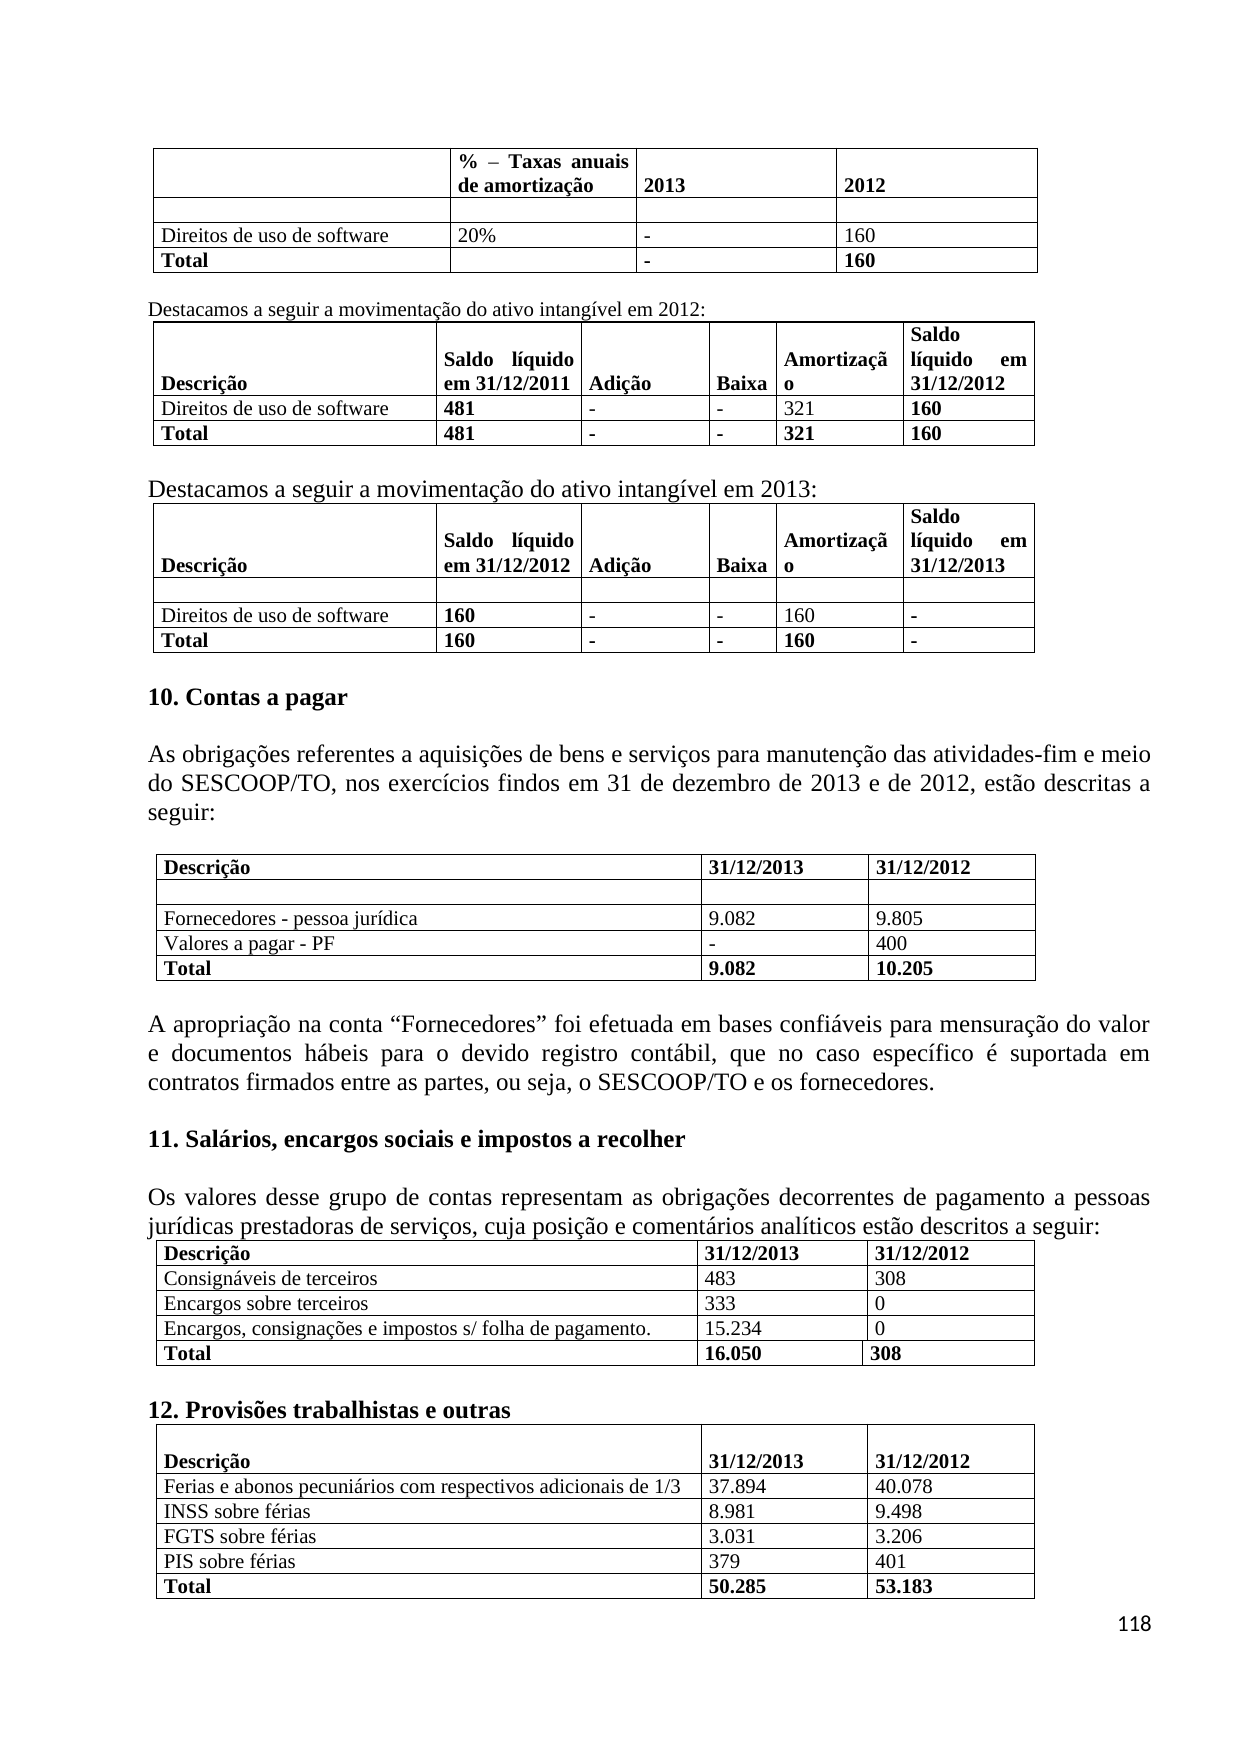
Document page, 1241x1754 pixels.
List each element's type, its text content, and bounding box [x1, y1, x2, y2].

table_cell [437, 578, 581, 602]
table_cell [837, 198, 1037, 222]
table_cell 15.234 [698, 1316, 867, 1340]
table_cell 333 [698, 1291, 867, 1315]
table_header Saldo líquido em 31/12/2012 [904, 323, 1034, 394]
table_header 31/12/2013 [698, 1241, 867, 1264]
table_cell Ferias e abonos pecuniários com respectivos adicionais de 1/3 [157, 1474, 701, 1498]
table_cell [157, 880, 701, 904]
text 11. Salários, encargos sociais e impostos a recolher [148, 1124, 1152, 1153]
table_cell 401 [868, 1549, 1034, 1573]
table_cell Total [154, 421, 436, 445]
table_header Adição [582, 504, 709, 577]
table_cell FGTS sobre férias [157, 1524, 701, 1548]
table_header 2012 [837, 149, 1037, 197]
table_cell [702, 880, 868, 904]
table_cell 50.285 [702, 1574, 867, 1598]
table_cell Encargos sobre terceiros [157, 1291, 697, 1315]
table_header Descrição [154, 504, 436, 577]
table_cell 160 [837, 248, 1037, 272]
table_cell 9.805 [869, 905, 1035, 929]
table_header 31/12/2012 [868, 1425, 1034, 1473]
table_header Adição [582, 323, 709, 394]
table_cell 160 [777, 628, 903, 652]
table_cell 321 [777, 421, 903, 445]
table_cell Consignáveis de terceiros [157, 1266, 697, 1290]
table_cell Total [157, 1574, 701, 1598]
table_cell - [710, 603, 776, 627]
table_cell 160 [777, 603, 903, 627]
table_cell - [637, 223, 836, 247]
table_cell 37.894 [702, 1474, 867, 1498]
table_cell - [582, 603, 709, 627]
table_cell 481 [437, 396, 581, 420]
table_cell [154, 578, 436, 602]
table_cell [637, 198, 836, 222]
table_cell Direitos de uso de software [154, 223, 450, 247]
table_cell [451, 248, 636, 272]
table_cell 160 [904, 421, 1034, 445]
table_cell INSS sobre férias [157, 1499, 701, 1523]
table_cell - [710, 628, 776, 652]
table_cell 40.078 [868, 1474, 1034, 1498]
text Destacamos a seguir a movimentação do ativo intangível em 2013: [148, 474, 1152, 503]
table_cell 53.183 [868, 1574, 1034, 1598]
table_cell 9.082 [702, 905, 868, 929]
table_cell 160 [437, 628, 581, 652]
table_cell Total [154, 628, 436, 652]
table_cell 400 [869, 931, 1035, 954]
table_cell 8.981 [702, 1499, 867, 1523]
table_cell 20% [451, 223, 636, 247]
table_cell Total [157, 956, 701, 980]
table_cell 10.205 [869, 956, 1035, 980]
text Destacamos a seguir a movimentação do ativo intangível em 2012: [148, 297, 1152, 321]
table_cell 308 [863, 1341, 1034, 1365]
table_cell Direitos de uso de software [154, 396, 436, 420]
table_cell - [710, 421, 776, 445]
title 10. Contas a pagar [148, 682, 1152, 710]
table_header Descrição [157, 1425, 701, 1473]
table_header Amortização [777, 504, 903, 577]
table_header 2013 [637, 149, 836, 197]
table_cell [451, 198, 636, 222]
table_cell 0 [868, 1291, 1034, 1315]
table_header Baixa [710, 323, 776, 394]
table_header Amortização [777, 323, 903, 394]
table_cell - [904, 603, 1034, 627]
table_cell 483 [698, 1266, 867, 1290]
table_cell Encargos, consignações e impostos s/ folha de pagamento. [157, 1316, 697, 1340]
table_header Descrição [154, 323, 436, 394]
table_cell [904, 578, 1034, 602]
table_header 31/12/2013 [702, 855, 868, 879]
table_cell 308 [868, 1266, 1034, 1290]
table_cell 0 [868, 1316, 1034, 1340]
table_cell - [702, 931, 868, 954]
table_cell 481 [437, 421, 581, 445]
table_cell PIS sobre férias [157, 1549, 701, 1573]
text As obrigações referentes a aquisições de bens e serviços para manutenção das atividades-fim e meio do SESCOOP/TO, nos exercícios findos em 31 de dezembro de 2013 e de 2012, estão descritas a seguir: [148, 739, 1152, 825]
table_header 31/12/2012 [868, 1241, 1034, 1264]
table_header Baixa [710, 504, 776, 577]
table_header 31/12/2012 [869, 855, 1035, 879]
table_cell 321 [777, 396, 903, 420]
table_cell Direitos de uso de software [154, 603, 436, 627]
table_cell 9.082 [702, 956, 868, 980]
table_cell - [904, 628, 1034, 652]
table_header [154, 149, 450, 197]
table_cell - [710, 396, 776, 420]
table_cell 16.050 [698, 1341, 862, 1365]
table_header Saldo líquido em 31/12/2012 [437, 504, 581, 577]
text 12. Provisões trabalhistas e outras [148, 1395, 1152, 1423]
text A apropriação na conta “Fornecedores” foi efetuada em bases confiáveis para mensuração do valor e documentos hábeis para o devido registro contábil, que no caso específico é suportada em contratos firmados entre as partes, ou seja, o SESCOOP/TO e os fornecedores. [148, 1009, 1152, 1096]
table_cell 9.498 [868, 1499, 1034, 1523]
table_header 31/12/2013 [702, 1425, 867, 1473]
table_cell Total [157, 1341, 697, 1365]
table_header Saldo líquido em 31/12/2011 [437, 323, 581, 394]
table_cell 379 [702, 1549, 867, 1573]
table_cell - [582, 396, 709, 420]
table_cell Fornecedores - pessoa jurídica [157, 905, 701, 929]
table_header % – Taxas anuais de amortização [451, 149, 636, 197]
table_header Saldo líquido em 31/12/2013 [904, 504, 1034, 577]
table_cell - [582, 421, 709, 445]
table_cell [154, 198, 450, 222]
table_cell 3.031 [702, 1524, 867, 1548]
table_cell Valores a pagar - PF [157, 931, 701, 954]
table_cell - [637, 248, 836, 272]
table_cell [777, 578, 903, 602]
table_cell 3.206 [868, 1524, 1034, 1548]
table_cell [869, 880, 1035, 904]
table_cell Total [154, 248, 450, 272]
table_header Descrição [157, 1241, 697, 1264]
table_header Descrição [157, 855, 701, 879]
table_cell [710, 578, 776, 602]
table_cell 160 [837, 223, 1037, 247]
table_cell 160 [437, 603, 581, 627]
table_cell 160 [904, 396, 1034, 420]
table_cell [582, 578, 709, 602]
text Os valores desse grupo de contas representam as obrigações decorrentes de pagamento a pessoas jurídicas prestadoras de serviços, cuja posição e comentários analíticos estão descritos a seguir: [148, 1182, 1152, 1239]
table_cell - [582, 628, 709, 652]
